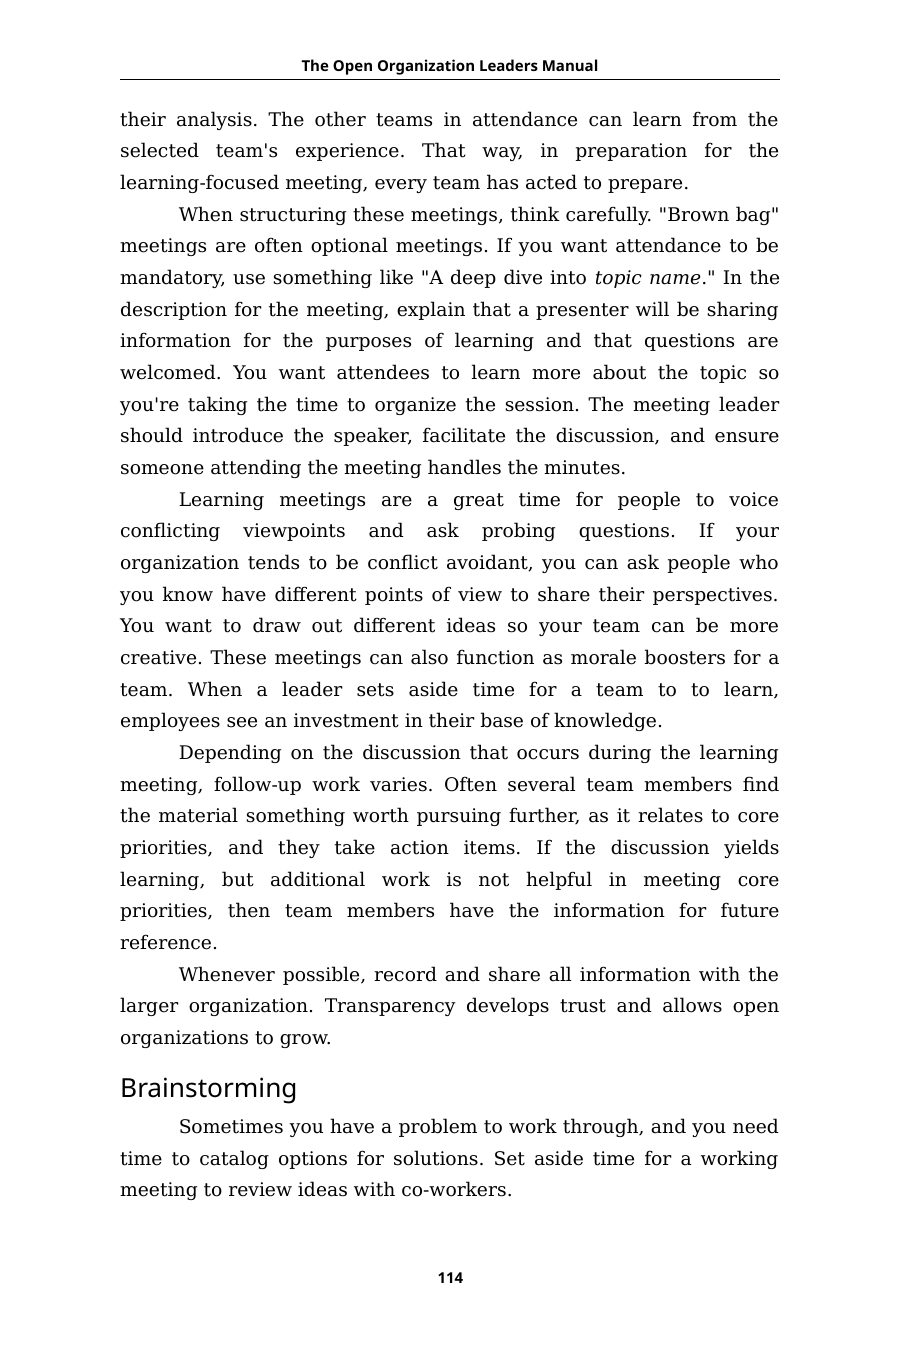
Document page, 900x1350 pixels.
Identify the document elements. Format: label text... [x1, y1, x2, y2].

subtitle Brainstorming [120, 1074, 780, 1104]
text Whenever possible, record and share all information with the larger organization. Transparency develops trust and allows open organizations to grow. [120, 964, 780, 1049]
text Sometimes you have a problem to work through, and you need time to catalog options for solutions. Set aside time for a working meeting to review ideas with co-workers. [120, 1116, 780, 1201]
text When structuring these meetings, think carefully. "Brown bag" meetings are often optional meetings. If you want attendance to be mandatory, use something like "A deep dive into topic name." In the description for the meeting, explain that a presenter will be sharing information for the purposes of learning and that questions are welcomed. You want attendees to learn more about the topic so you're taking the time to organize the session. The meeting leader should introduce the speaker, facilitate the discussion, and ensure someone attending the meeting handles the minutes. [120, 204, 780, 479]
text their analysis. The other teams in attendance can learn from the selected team's experience. That way, in preparation for the learning-focused meeting, every team has acted to prepare. [120, 109, 780, 194]
text Depending on the discussion that occurs during the learning meeting, follow-up work varies. Often several team members find the material something worth pursuing further, as it relates to core priorities, and they take action items. If the discussion yields learning, but additional work is not helpful in meeting core priorities, then team members have the information for future reference. [120, 742, 780, 954]
text Learning meetings are a great time for people to voice conflicting viewpoints and ask probing questions. If your organization tends to be conflict avoidant, you can ask people who you know have different points of view to share their perspectives. You want to draw out different ideas so your team can be more creative. These meetings can also function as morale boosters for a team. When a leader sets aside time for a team to to learn, employees see an investment in their base of knowledge. [120, 489, 780, 732]
